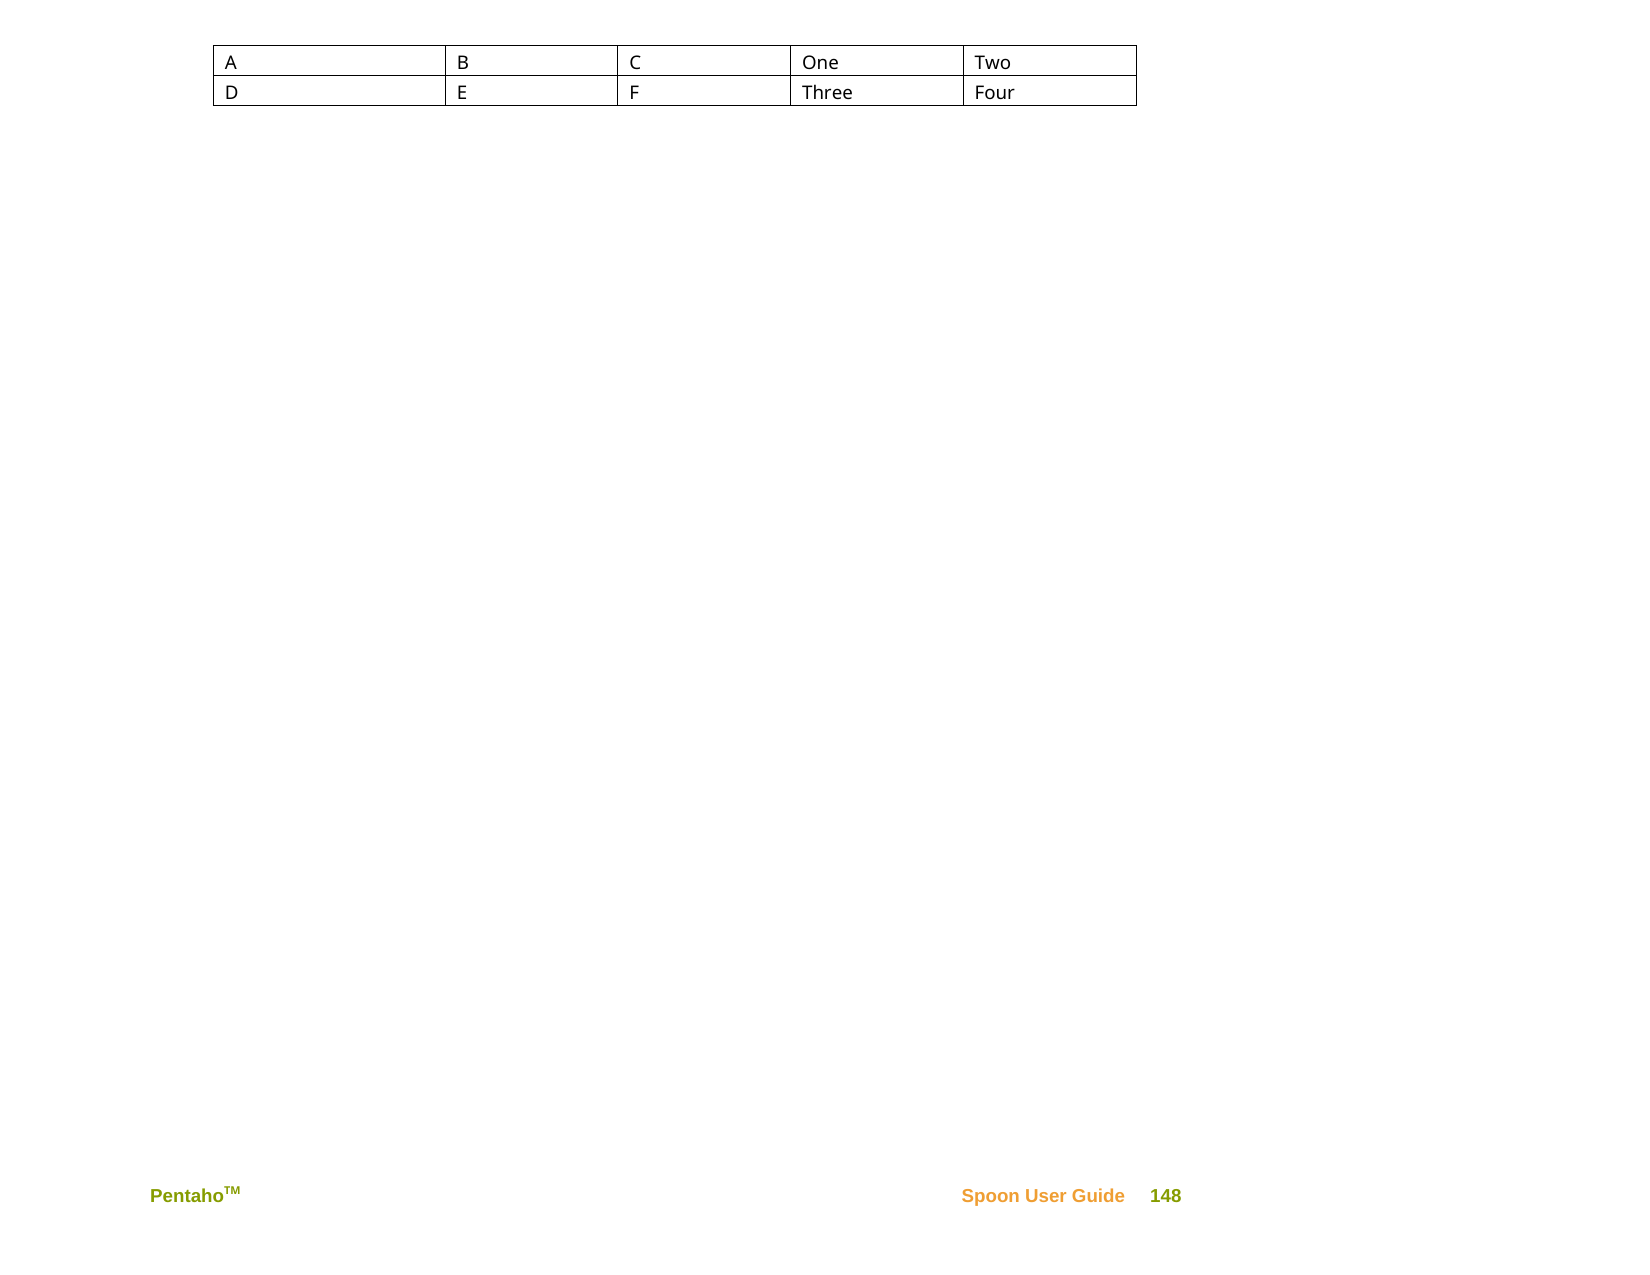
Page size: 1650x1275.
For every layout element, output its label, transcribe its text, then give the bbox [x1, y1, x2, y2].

table_cell E [446, 76, 617, 105]
table_cell One [791, 46, 963, 75]
table_cell C [618, 46, 790, 75]
table_cell D [214, 76, 445, 105]
table_cell B [446, 46, 617, 75]
table_cell Three [791, 76, 963, 105]
table_cell Two [964, 46, 1136, 75]
table_cell A [214, 46, 445, 75]
table_cell F [618, 76, 790, 105]
table_cell Four [964, 76, 1136, 105]
